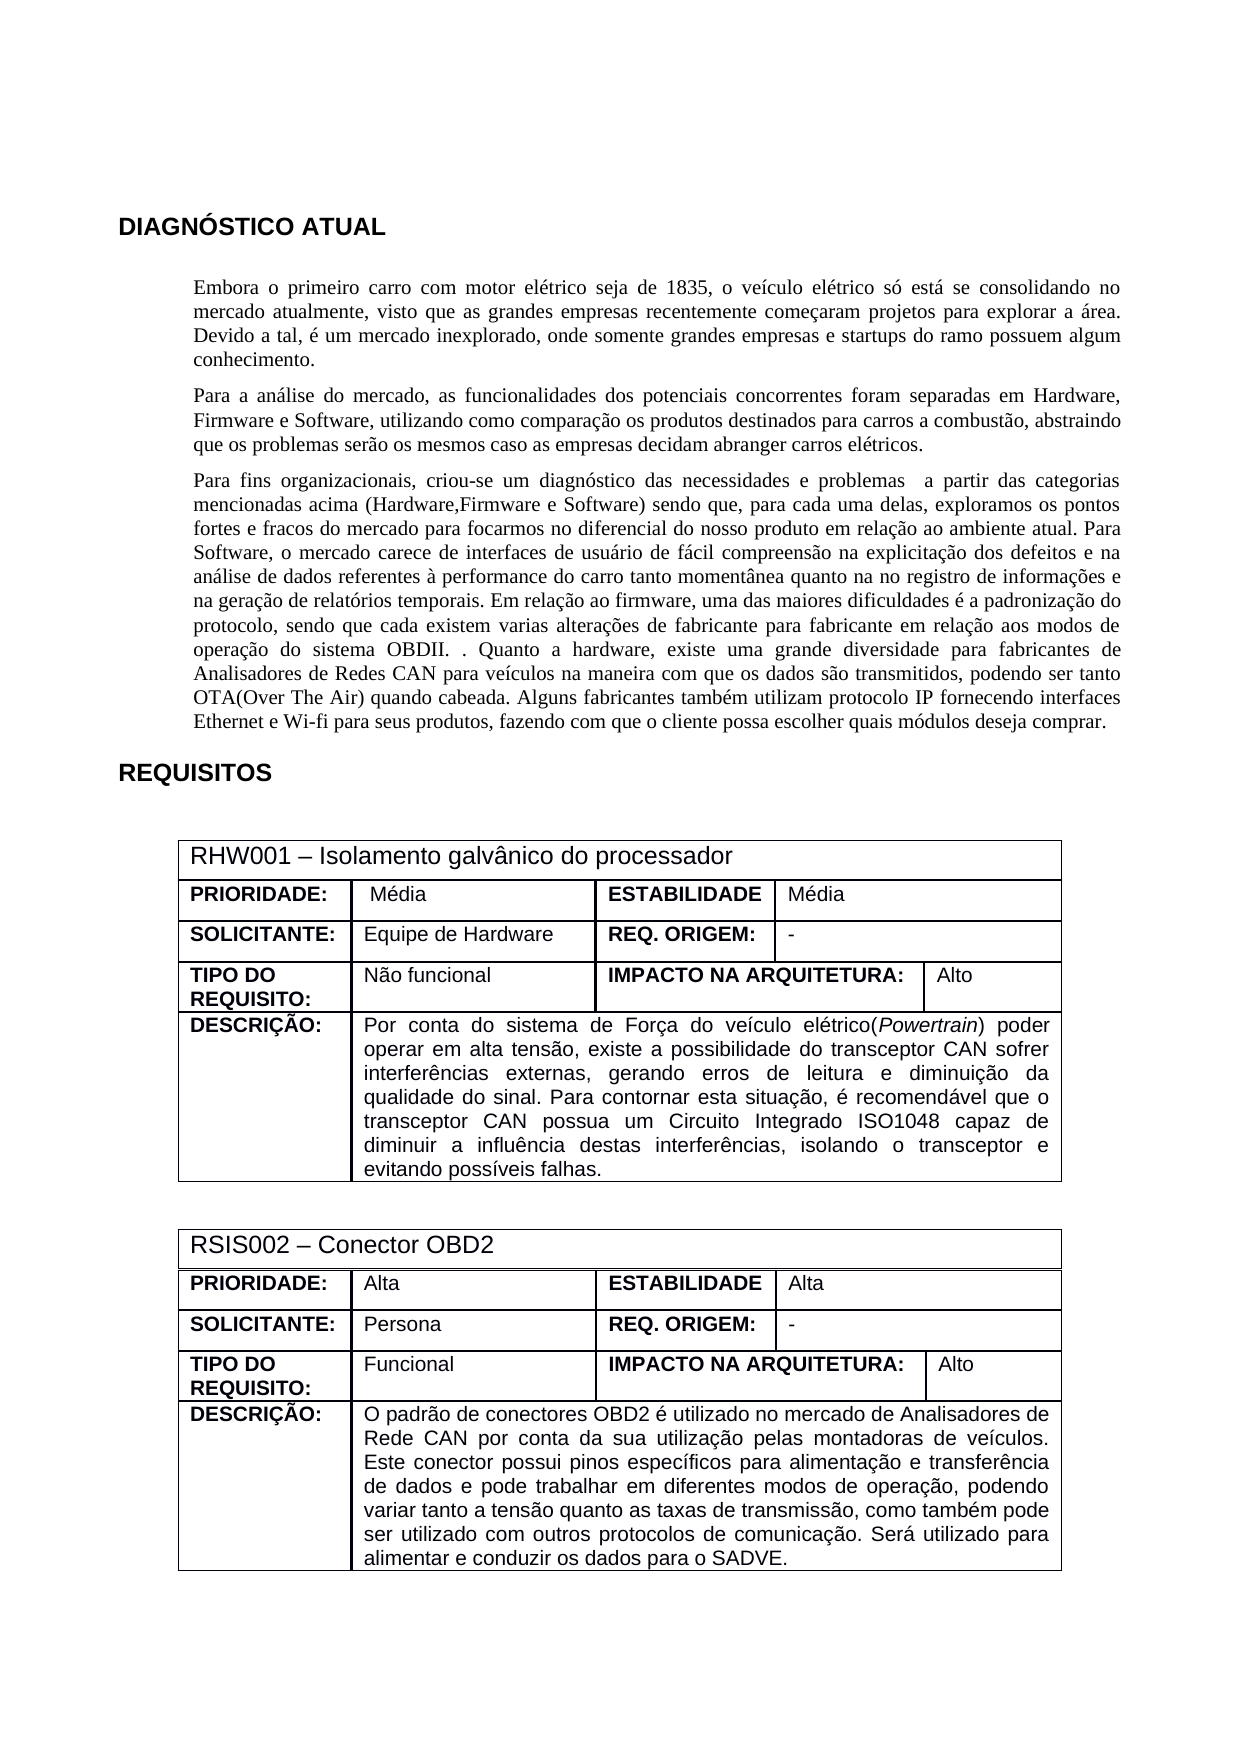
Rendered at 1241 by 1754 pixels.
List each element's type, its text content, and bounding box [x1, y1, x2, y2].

table_cell Alto [927, 1352, 1061, 1400]
table_cell - [776, 922, 1061, 961]
table_cell SOLICITANTE: [179, 922, 350, 961]
table_cell ESTABILIDADE [597, 1271, 775, 1309]
table_cell TIPO DO REQUISITO: [179, 963, 350, 1011]
table_cell REQ. ORIGEM: [597, 922, 774, 961]
table_cell Funcional [353, 1352, 595, 1400]
table_cell SOLICITANTE: [179, 1311, 350, 1350]
table_cell DESCRIÇÃO: [179, 1013, 350, 1181]
table_cell ESTABILIDADE [597, 881, 774, 920]
table_cell Por conta do sistema de Força do veículo elétrico(Powertrain) poder operar em alta tensão, existe a possibilidade do transceptor CAN sofrer interferências externas, gerando erros de leitura e diminuição da qualidade do sinal. Para contornar esta situação, é recomendável que o transceptor CAN possua um Circuito Integrado ISO1048 capaz de diminuir a influência destas interferências, isolando o transceptor e evitando possíveis falhas. [353, 1013, 1061, 1181]
table_cell Alta [777, 1271, 1061, 1309]
table_cell - [777, 1311, 1061, 1350]
table_cell Alta [353, 1271, 595, 1309]
table_cell O padrão de conectores OBD2 é utilizado no mercado de Analisadores de Rede CAN por conta da sua utilização pelas montadoras de veículos. Este conector possui pinos específicos para alimentação e transferência de dados e pode trabalhar em diferentes modos de operação, podendo variar tanto a tensão quanto as taxas de transmissão, como também pode ser utilizado com outros protocolos de comunicação. Será utilizado para alimentar e conduzir os dados para o SADVE. [353, 1402, 1061, 1570]
table_cell IMPACTO NA ARQUITETURA: [597, 963, 923, 1011]
table_header RSIS002 – Conector OBD2 [179, 1230, 1061, 1268]
table_cell Média [353, 881, 594, 920]
table_cell Equipe de Hardware [353, 922, 594, 961]
table_cell PRIORIDADE: [179, 1271, 350, 1309]
table_cell TIPO DO REQUISITO: [179, 1352, 350, 1400]
text Para fins organizacionais, criou-se um diagnóstico das necessidades e problemas a partir das categorias mencionadas acima (Hardware,Firmware e Software) sendo que, para cada uma delas, exploramos os pontos fortes e fracos do mercado para focarmos no diferencial do nosso produto em relação ao ambiente atual. Para Software, o mercado carece de interfaces de usuário de fácil compreensão na explicitação dos defeitos e na análise de dados referentes à performance do carro tanto momentânea quanto na no registro de informações e na geração de relatórios temporais. Em relação ao firmware, uma das maiores dificuldades é a padronização do protocolo, sendo que cada existem varias alterações de fabricante para fabricante em relação aos modos de operação do sistema OBDII. . Quanto a hardware, existe uma grande diversidade para fabricantes de Analisadores de Redes CAN para veículos na maneira com que os dados são transmitidos, podendo ser tanto OTA(Over The Air) quando cabeada. Alguns fabricantes também utilizam protocolo IP fornecendo interfaces Ethernet e Wi-fi para seus produtos, fazendo com que o cliente possa escolher quais módulos deseja comprar. [193, 468, 1122, 733]
table_header RHW001 – Isolamento galvânico do processador [179, 841, 1061, 879]
table_cell Não funcional [353, 963, 594, 1011]
text DIAGNÓSTICO ATUAL [118, 212, 1122, 240]
table_cell PRIORIDADE: [179, 881, 350, 920]
table_cell Persona [353, 1311, 595, 1350]
table_cell REQ. ORIGEM: [597, 1311, 775, 1350]
table_cell Alto [925, 963, 1061, 1011]
table_cell DESCRIÇÃO: [179, 1402, 350, 1570]
table_cell Média [776, 881, 1061, 920]
text Para a análise do mercado, as funcionalidades dos potenciais concorrentes foram separadas em Hardware, Firmware e Software, utilizando como comparação os produtos destinados para carros a combustão, abstraindo que os problemas serão os mesmos caso as empresas decidam abranger carros elétricos. [193, 383, 1122, 456]
table_cell IMPACTO NA ARQUITETURA: [597, 1352, 925, 1400]
text Embora o primeiro carro com motor elétrico seja de 1835, o veículo elétrico só está se consolidando no mercado atualmente, visto que as grandes empresas recentemente começaram projetos para explorar a área. Devido a tal, é um mercado inexplorado, onde somente grandes empresas e startups do ramo possuem algum conhecimento. [193, 275, 1122, 371]
text REQUISITOS [118, 758, 1122, 787]
